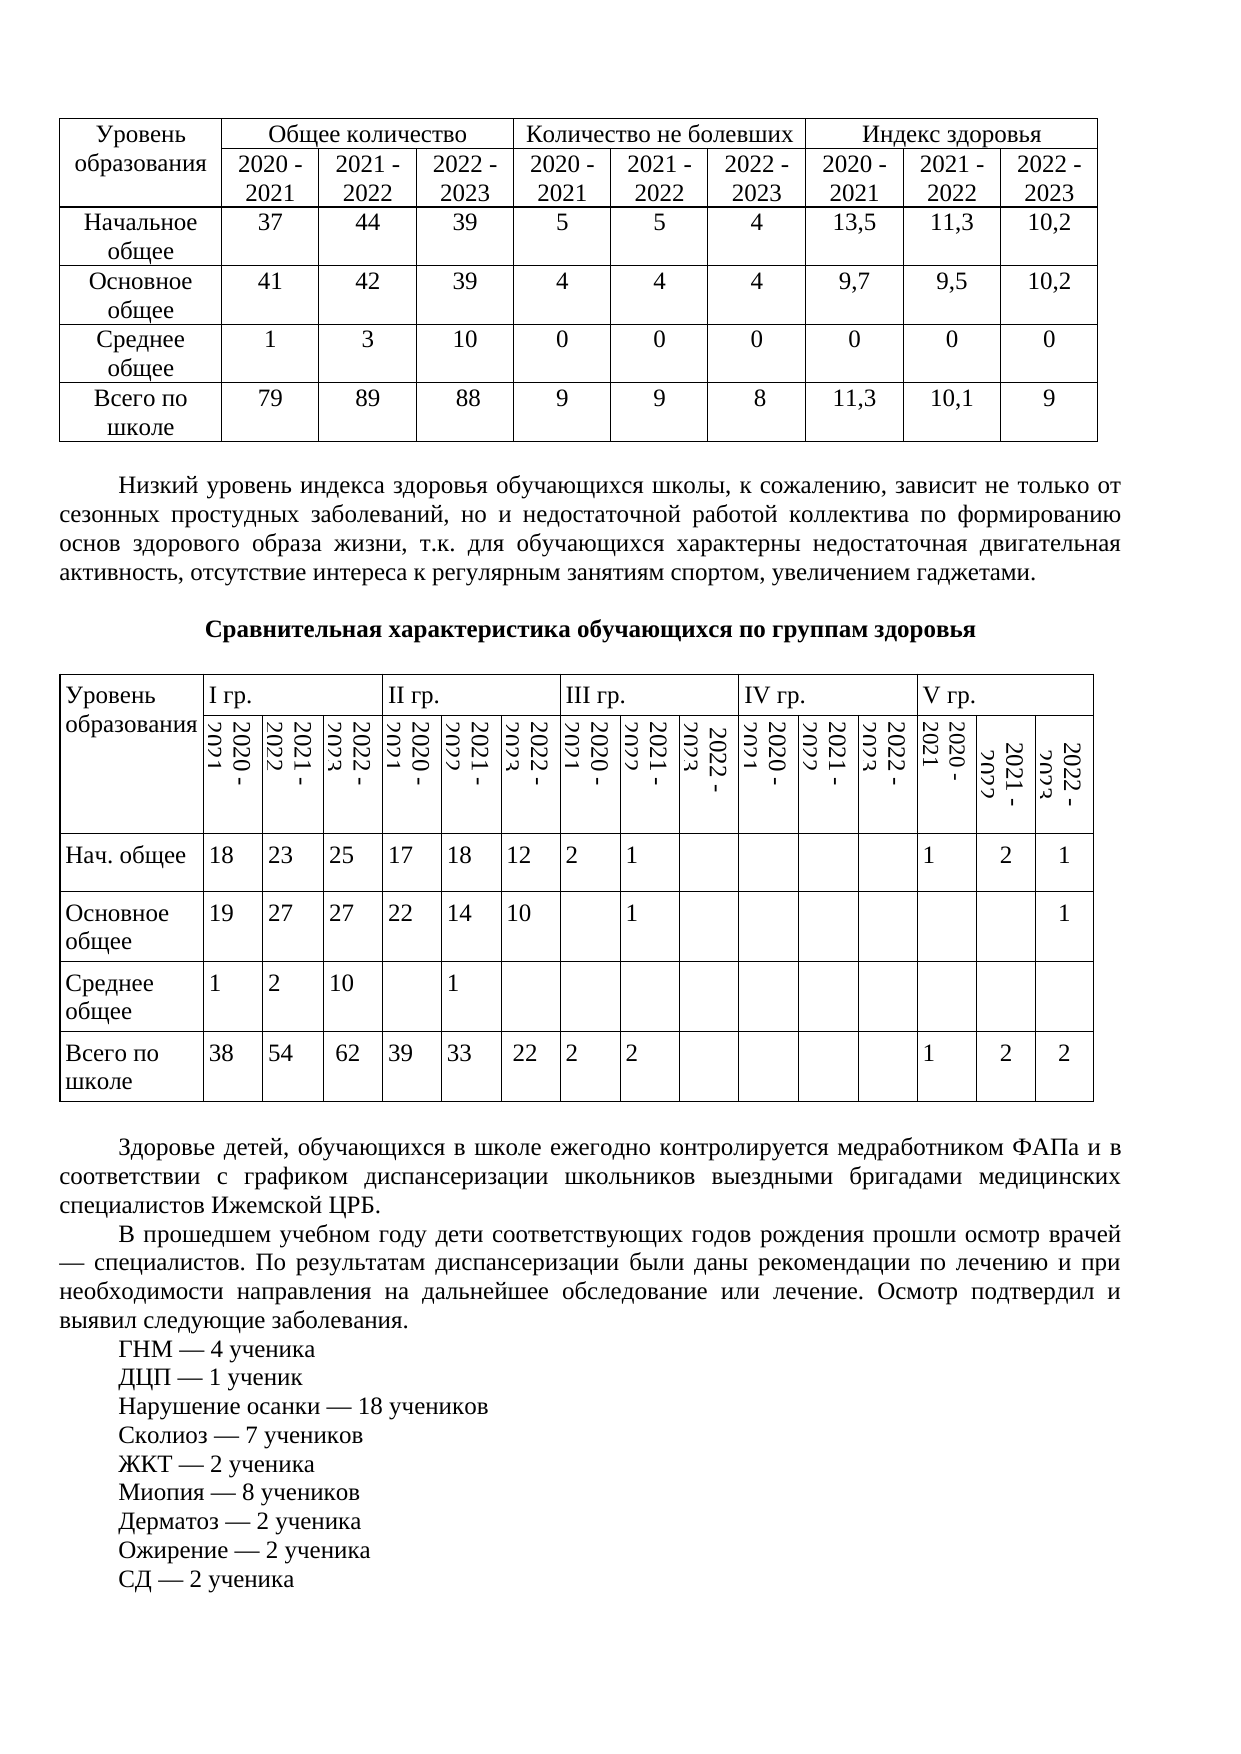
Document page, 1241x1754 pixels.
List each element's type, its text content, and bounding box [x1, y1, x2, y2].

table_cell [1036, 962, 1093, 1031]
table_cell Основное общее [60, 266, 221, 323]
table_cell 27 [263, 892, 323, 961]
table_cell 2 [1036, 1032, 1093, 1101]
table_cell 4 [708, 266, 805, 323]
table_cell 2020 - 2021 [806, 149, 903, 206]
table_cell 3 [319, 325, 416, 382]
table_cell 39 [417, 266, 513, 323]
table_cell 2020 - 2021 [204, 716, 262, 833]
table_cell 10,2 [1001, 208, 1097, 265]
table_cell [739, 962, 798, 1031]
table_cell 27 [324, 892, 382, 961]
table_cell [977, 962, 1035, 1031]
table_cell [799, 834, 858, 891]
table_cell 13,5 [806, 208, 903, 265]
table_header I гр. [204, 675, 382, 715]
table_cell 19 [204, 892, 262, 961]
table_cell 54 [263, 1032, 323, 1101]
table_cell 33 [442, 1032, 501, 1101]
table_cell 79 [222, 383, 318, 441]
table_cell 2022 - 2023 [417, 149, 513, 206]
table_header Общее количество [222, 119, 513, 148]
table_cell 2020 - 2021 [918, 716, 976, 833]
table_cell [977, 892, 1035, 961]
table_cell 2020 - 2021 [514, 149, 610, 206]
table_header V гр. [918, 675, 1093, 715]
table_cell 2 [977, 834, 1035, 891]
table_cell 1 [222, 325, 318, 382]
table_cell 10,2 [1001, 266, 1097, 323]
table_cell 44 [319, 208, 416, 265]
table_cell 4 [514, 266, 610, 323]
table_cell [859, 834, 917, 891]
table_cell 4 [611, 266, 707, 323]
table_cell [561, 962, 620, 1031]
table_cell [918, 962, 976, 1031]
table_cell 22 [383, 892, 441, 961]
table_cell 2020 - 2021 [739, 716, 798, 833]
table_cell [739, 892, 798, 961]
text Дерматоз — 2 ученика [59, 1506, 1122, 1535]
table_cell 22 [502, 1032, 560, 1101]
table_cell 2022 - 2023 [1001, 149, 1097, 206]
table_cell 18 [204, 834, 262, 891]
table_cell 2021 - 2022 [904, 149, 1000, 206]
table_cell 2 [621, 1032, 679, 1101]
table_cell [680, 892, 738, 961]
table_cell 2021 - 2022 [442, 716, 501, 833]
table_cell 10 [324, 962, 382, 1031]
text Ожирение — 2 ученика [59, 1535, 1122, 1564]
table_cell 11,3 [806, 383, 903, 441]
table_cell 0 [806, 325, 903, 382]
table_cell 2022 - 2023 [1036, 716, 1093, 833]
table_header Уровень образования [61, 675, 203, 833]
table_cell [502, 962, 560, 1031]
table_header II гр. [383, 675, 560, 715]
table_cell 89 [319, 383, 416, 441]
table_cell 18 [442, 834, 501, 891]
text Нарушение осанки — 18 учеников [59, 1391, 1122, 1420]
table_cell 0 [708, 325, 805, 382]
table_cell 1 [621, 834, 679, 891]
table_cell 17 [383, 834, 441, 891]
text СД — 2 ученика [59, 1564, 1122, 1592]
table_cell [739, 1032, 798, 1101]
table_cell Основное общее [61, 892, 203, 961]
table_cell 1 [442, 962, 501, 1031]
table_cell 1 [204, 962, 262, 1031]
table_cell 2021 - 2022 [977, 716, 1035, 833]
table_cell 1 [621, 892, 679, 961]
table_cell 42 [319, 266, 416, 323]
table_cell 10 [502, 892, 560, 961]
table_cell 11,3 [904, 208, 1000, 265]
text Сравнительная характеристика обучающихся по группам здоровья [59, 614, 1122, 643]
table_cell 1 [1036, 892, 1093, 961]
table_cell [383, 962, 441, 1031]
table_cell 9 [611, 383, 707, 441]
table_cell 5 [514, 208, 610, 265]
table_cell Нач. общее [61, 834, 203, 891]
table_cell 1 [918, 834, 976, 891]
table_cell 0 [1001, 325, 1097, 382]
table_cell 9 [514, 383, 610, 441]
table_cell 2021 - 2022 [263, 716, 323, 833]
table_cell 9,7 [806, 266, 903, 323]
table_cell 4 [708, 208, 805, 265]
table_cell 12 [502, 834, 560, 891]
table_cell Всего по школе [60, 383, 221, 441]
table_cell Всего по школе [61, 1032, 203, 1101]
text Низкий уровень индекса здоровья обучающихся школы, к сожалению, зависит не только от сезонных простудных заболеваний, но и недостаточной работой коллектива по формированию основ здорового образа жизни, т.к. для обучающихся характерны недостаточная двигательная активность, отсутствие интереса к регулярным занятиям спортом, увеличением гаджетами. [59, 470, 1122, 585]
table_cell [621, 962, 679, 1031]
text Миопия — 8 учеников [59, 1477, 1122, 1506]
table_cell 9,5 [904, 266, 1000, 323]
text ДЦП — 1 ученик [59, 1362, 1122, 1391]
table_cell [680, 1032, 738, 1101]
table_cell 2020 - 2021 [561, 716, 620, 833]
table_cell 0 [904, 325, 1000, 382]
table_cell 2021 - 2022 [621, 716, 679, 833]
table_cell 62 [324, 1032, 382, 1101]
table_header Индекс здоровья [806, 119, 1097, 148]
table_cell 37 [222, 208, 318, 265]
table_cell [739, 834, 798, 891]
table_cell [859, 892, 917, 961]
table_cell 2021 - 2022 [319, 149, 416, 206]
table_cell 9 [1001, 383, 1097, 441]
table_cell [918, 892, 976, 961]
table_cell Среднее общее [61, 962, 203, 1031]
table_header Уровень образования [60, 119, 221, 206]
table_cell [799, 1032, 858, 1101]
table_cell 0 [611, 325, 707, 382]
table_cell 8 [708, 383, 805, 441]
table_cell 2020 - 2021 [222, 149, 318, 206]
table_cell [680, 834, 738, 891]
table_cell 1 [1036, 834, 1093, 891]
table_cell 38 [204, 1032, 262, 1101]
table_cell 2 [561, 1032, 620, 1101]
table_cell 10,1 [904, 383, 1000, 441]
table_cell Среднее общее [60, 325, 221, 382]
table_cell Начальное общее [60, 208, 221, 265]
table_cell [799, 962, 858, 1031]
table_cell 2022 - 2023 [859, 716, 917, 833]
table_cell 2022 - 2023 [502, 716, 560, 833]
table_cell 25 [324, 834, 382, 891]
table_cell 2 [263, 962, 323, 1031]
table_cell 41 [222, 266, 318, 323]
table_cell 5 [611, 208, 707, 265]
table_cell 10 [417, 325, 513, 382]
table_cell 2 [561, 834, 620, 891]
table_cell 2022 - 2023 [680, 716, 738, 833]
table_cell 88 [417, 383, 513, 441]
table_cell 39 [417, 208, 513, 265]
table_cell 39 [383, 1032, 441, 1101]
table_cell 2022 - 2023 [708, 149, 805, 206]
text ЖКТ — 2 ученика [59, 1449, 1122, 1477]
table_cell 0 [514, 325, 610, 382]
text Здоровье детей, обучающихся в школе ежегодно контролируется медработником ФАПа и в соответствии с графиком диспансеризации школьников выездными бригадами медицинских специалистов Ижемской ЦРБ. [59, 1132, 1122, 1219]
table_cell 2 [977, 1032, 1035, 1101]
table_cell [859, 1032, 917, 1101]
table_cell [561, 892, 620, 961]
text В прошедшем учебном году дети соответствующих годов рождения прошли осмотр врачей — специалистов. По результатам диспансеризации были даны рекомендации по лечению и при необходимости направления на дальнейшее обследование или лечение. Осмотр подтвердил и выявил следующие заболевания. [59, 1219, 1122, 1334]
text Сколиоз — 7 учеников [59, 1420, 1122, 1449]
table_cell [859, 962, 917, 1031]
table_cell 2021 - 2022 [611, 149, 707, 206]
text ГНМ — 4 ученика [59, 1334, 1122, 1362]
table_cell [680, 962, 738, 1031]
table_cell 14 [442, 892, 501, 961]
table_cell 2022 - 2023 [324, 716, 382, 833]
table_cell [799, 892, 858, 961]
table_header III гр. [561, 675, 738, 715]
table_cell 23 [263, 834, 323, 891]
table_header Количество не болевших [514, 119, 805, 148]
table_header IV гр. [739, 675, 917, 715]
table_cell 2021 - 2022 [799, 716, 858, 833]
table_cell 1 [918, 1032, 976, 1101]
table_cell 2020 - 2021 [383, 716, 441, 833]
